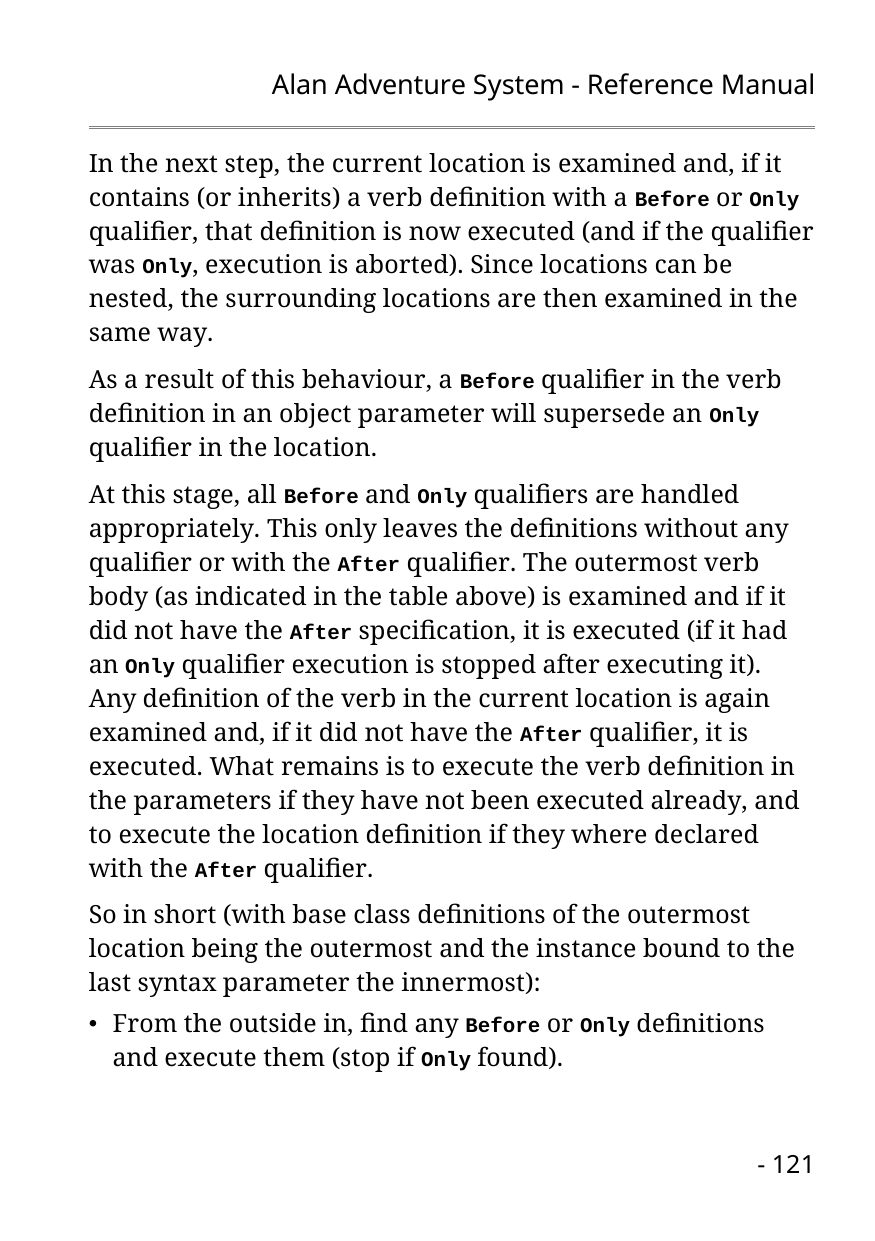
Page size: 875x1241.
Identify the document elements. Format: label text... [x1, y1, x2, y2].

text So in short (with base class definitions of the outermost location being the outermost and the instance bound to the last syntax parameter the innermost): [88, 897, 815, 999]
text In the next step, the current location is examined and, if it contains (or inherits) a verb definition with a Before or Only qualifier, that definition is now executed (and if the qualifier was Only, execution is aborted). Since locations can be nested, the surrounding locations are then examined in the same way. [88, 146, 815, 349]
text At this stage, all Before and Only qualifiers are handled appropriately. This only leaves the definitions without any qualifier or with the After qualifier. The outermost verb body (as indicated in the table above) is ex­amined and if it did not have the After specification, it is executed (if it had an Only qualifier execution is stopped after executing it). Any definition of the verb in the current location is again examined and, if it did not have the Af­ter qualifier, it is executed. What remains is to execute the verb definition in the parameters if they have not been executed already, and to execute the lo­cation definition if they where de­clared with the After qualifier. [88, 477, 815, 884]
text As a result of this behaviour, a Before qualifier in the verb definition in an object parameter will supersede an Only qualifier in the loca­tion. [88, 362, 815, 464]
list From the outside in, find any Before or Only definitions and execute them (stop if Only found). [88, 1006, 815, 1074]
